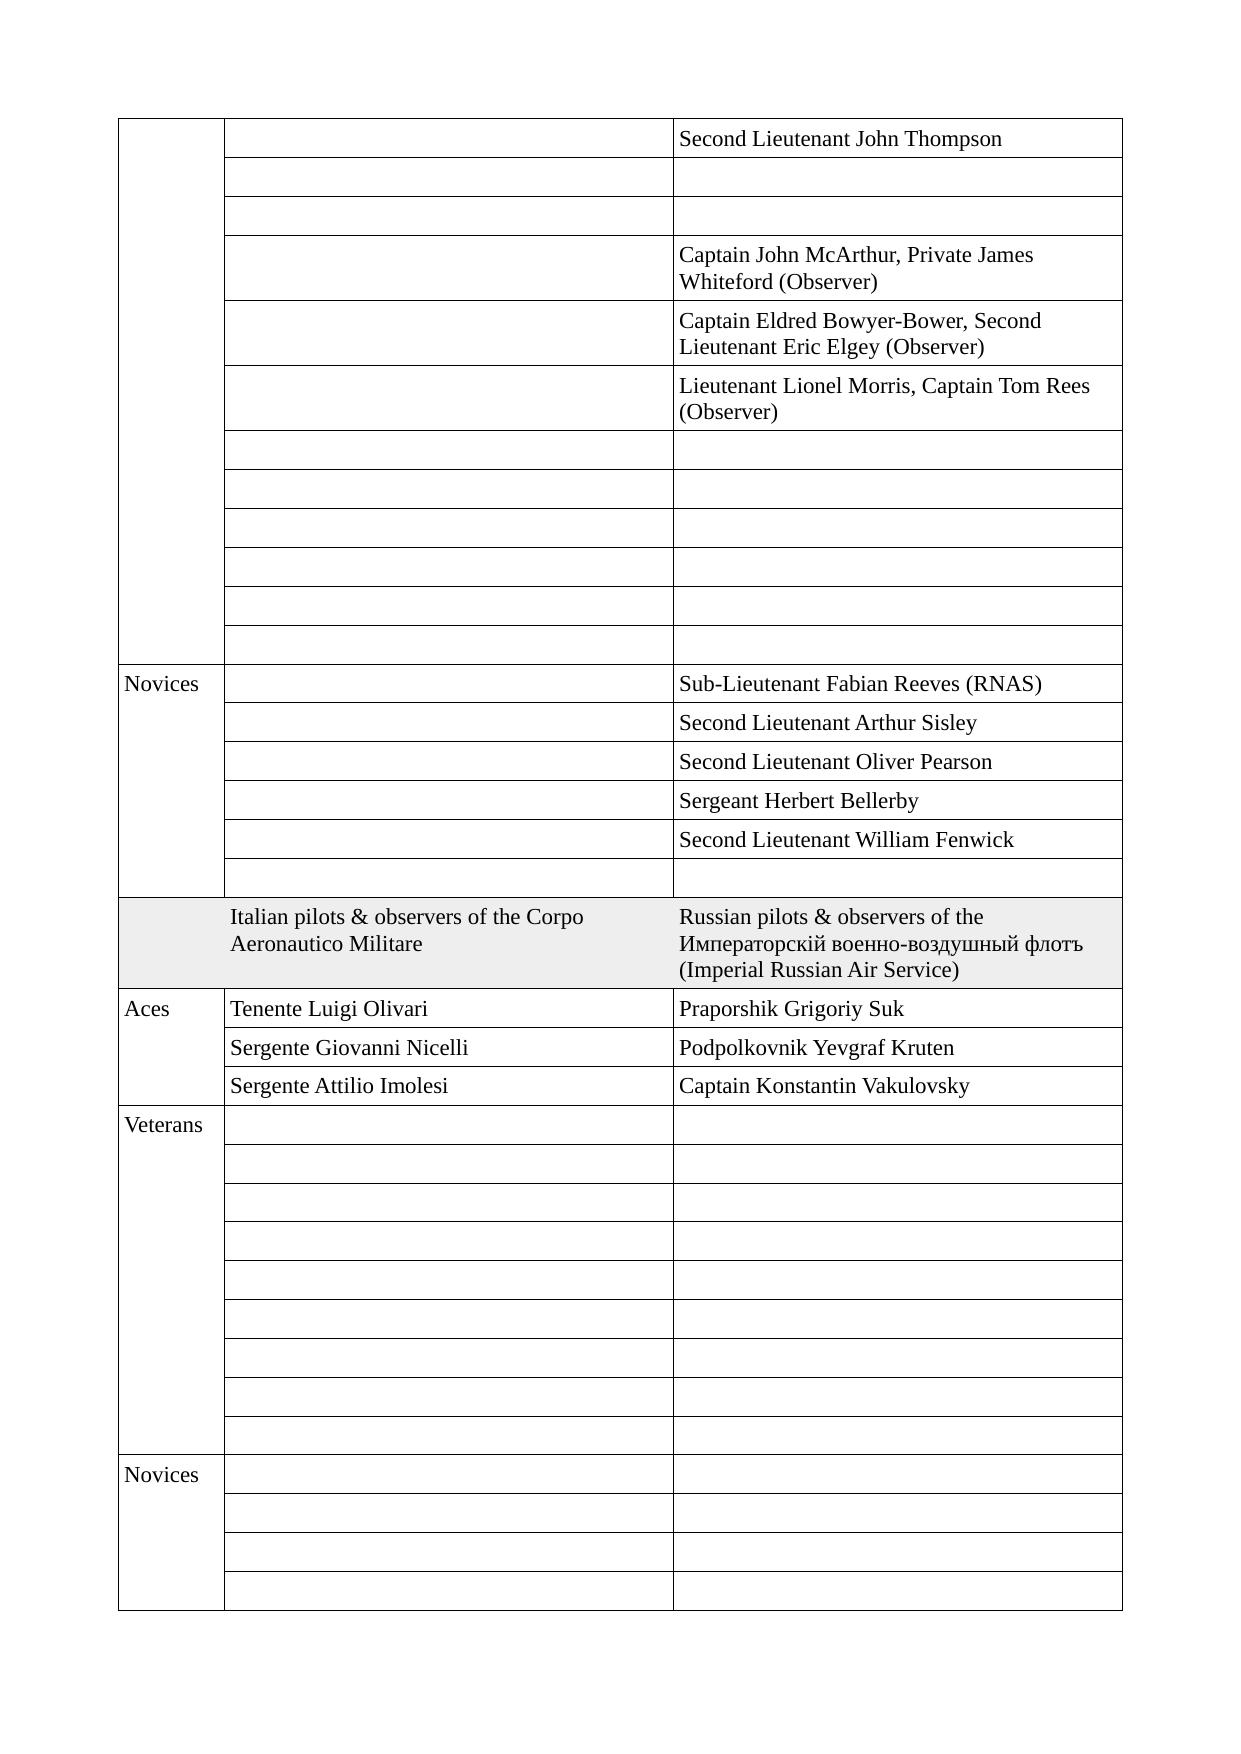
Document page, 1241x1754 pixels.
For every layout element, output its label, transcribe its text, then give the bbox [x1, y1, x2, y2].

table_cell Novices [119, 1455, 224, 1610]
table_cell Veterans [119, 1106, 224, 1454]
table_cell [225, 1145, 673, 1182]
table_cell [674, 509, 1122, 547]
table_cell [225, 1494, 673, 1532]
table_cell Captain Eldred Bowyer-Bower, Second Lieutenant Eric Elgey (Observer) [674, 301, 1122, 365]
table_cell [674, 1533, 1122, 1571]
table_cell [225, 1106, 673, 1143]
table_cell [225, 587, 673, 624]
table_cell Second Lieutenant Arthur Sisley [674, 703, 1122, 741]
table_cell [674, 1184, 1122, 1221]
table_cell [225, 470, 673, 508]
table_cell [225, 820, 673, 858]
table_cell [225, 1572, 673, 1610]
table_cell [225, 1378, 673, 1416]
table_cell [674, 470, 1122, 508]
table_cell [674, 158, 1122, 196]
table_cell [225, 1455, 673, 1493]
table_cell [674, 548, 1122, 586]
table_cell [225, 197, 673, 235]
table_cell [674, 1145, 1122, 1182]
table_cell [674, 1494, 1122, 1532]
table_cell Sergente Giovanni Nicelli [225, 1028, 673, 1066]
table_cell Sergeant Herbert Bellerby [674, 781, 1122, 819]
table_cell Second Lieutenant John Thompson [674, 119, 1122, 157]
table_cell [225, 1261, 673, 1299]
table_cell [225, 703, 673, 741]
table_cell [674, 1261, 1122, 1299]
table_cell [674, 1106, 1122, 1143]
table_cell Second Lieutenant William Fenwick [674, 820, 1122, 858]
table_cell [674, 626, 1122, 663]
table_cell [225, 509, 673, 547]
table_cell [674, 1339, 1122, 1377]
table_cell [225, 1184, 673, 1221]
table_cell [225, 1222, 673, 1260]
table_cell [674, 1572, 1122, 1610]
table_cell [119, 898, 224, 988]
table_cell [674, 1300, 1122, 1338]
table_cell [674, 431, 1122, 469]
table_cell [225, 158, 673, 196]
table_cell [225, 366, 673, 430]
table_cell [225, 431, 673, 469]
table_cell [225, 781, 673, 819]
table_cell [225, 548, 673, 586]
table_cell [225, 1533, 673, 1571]
table_cell [225, 742, 673, 780]
table_cell Second Lieutenant Oliver Pearson [674, 742, 1122, 780]
table_cell Captain Konstantin Vakulovsky [674, 1067, 1122, 1105]
table_cell [225, 1339, 673, 1377]
table_cell Novices [119, 665, 224, 897]
table_cell Sergente Attilio Imolesi [225, 1067, 673, 1105]
table_cell Praporshik Grigoriy Suk [674, 989, 1122, 1027]
table_cell Tenente Luigi Olivari [225, 989, 673, 1027]
table_cell [225, 665, 673, 702]
table_cell [225, 626, 673, 663]
table_cell [674, 1455, 1122, 1493]
table_cell [225, 236, 673, 300]
table_cell Aces [119, 989, 224, 1105]
table_cell [225, 1300, 673, 1338]
table_cell Sub-Lieutenant Fabian Reeves (RNAS) [674, 665, 1122, 702]
table_cell [674, 197, 1122, 235]
table_cell Captain John McArthur, Private James Whiteford (Observer) [674, 236, 1122, 300]
table_cell [674, 1417, 1122, 1454]
table_cell Podpolkovnik Yevgraf Kruten [674, 1028, 1122, 1066]
table_cell [674, 1222, 1122, 1260]
table_cell Italian pilots & observers of the Corpo Aeronautico Militare [224, 898, 673, 988]
table_cell Lieutenant Lionel Morris, Captain Tom Rees (Observer) [674, 366, 1122, 430]
table_cell [225, 1417, 673, 1454]
table_cell Russian pilots & observers of the Императорскій военно-воздушный флотъ (Imperial Russian Air Service) [673, 898, 1122, 988]
table_cell [674, 587, 1122, 624]
table_cell [225, 119, 673, 157]
table_cell [225, 859, 673, 897]
table_cell [674, 1378, 1122, 1416]
table_cell [225, 301, 673, 365]
table_cell [674, 859, 1122, 897]
